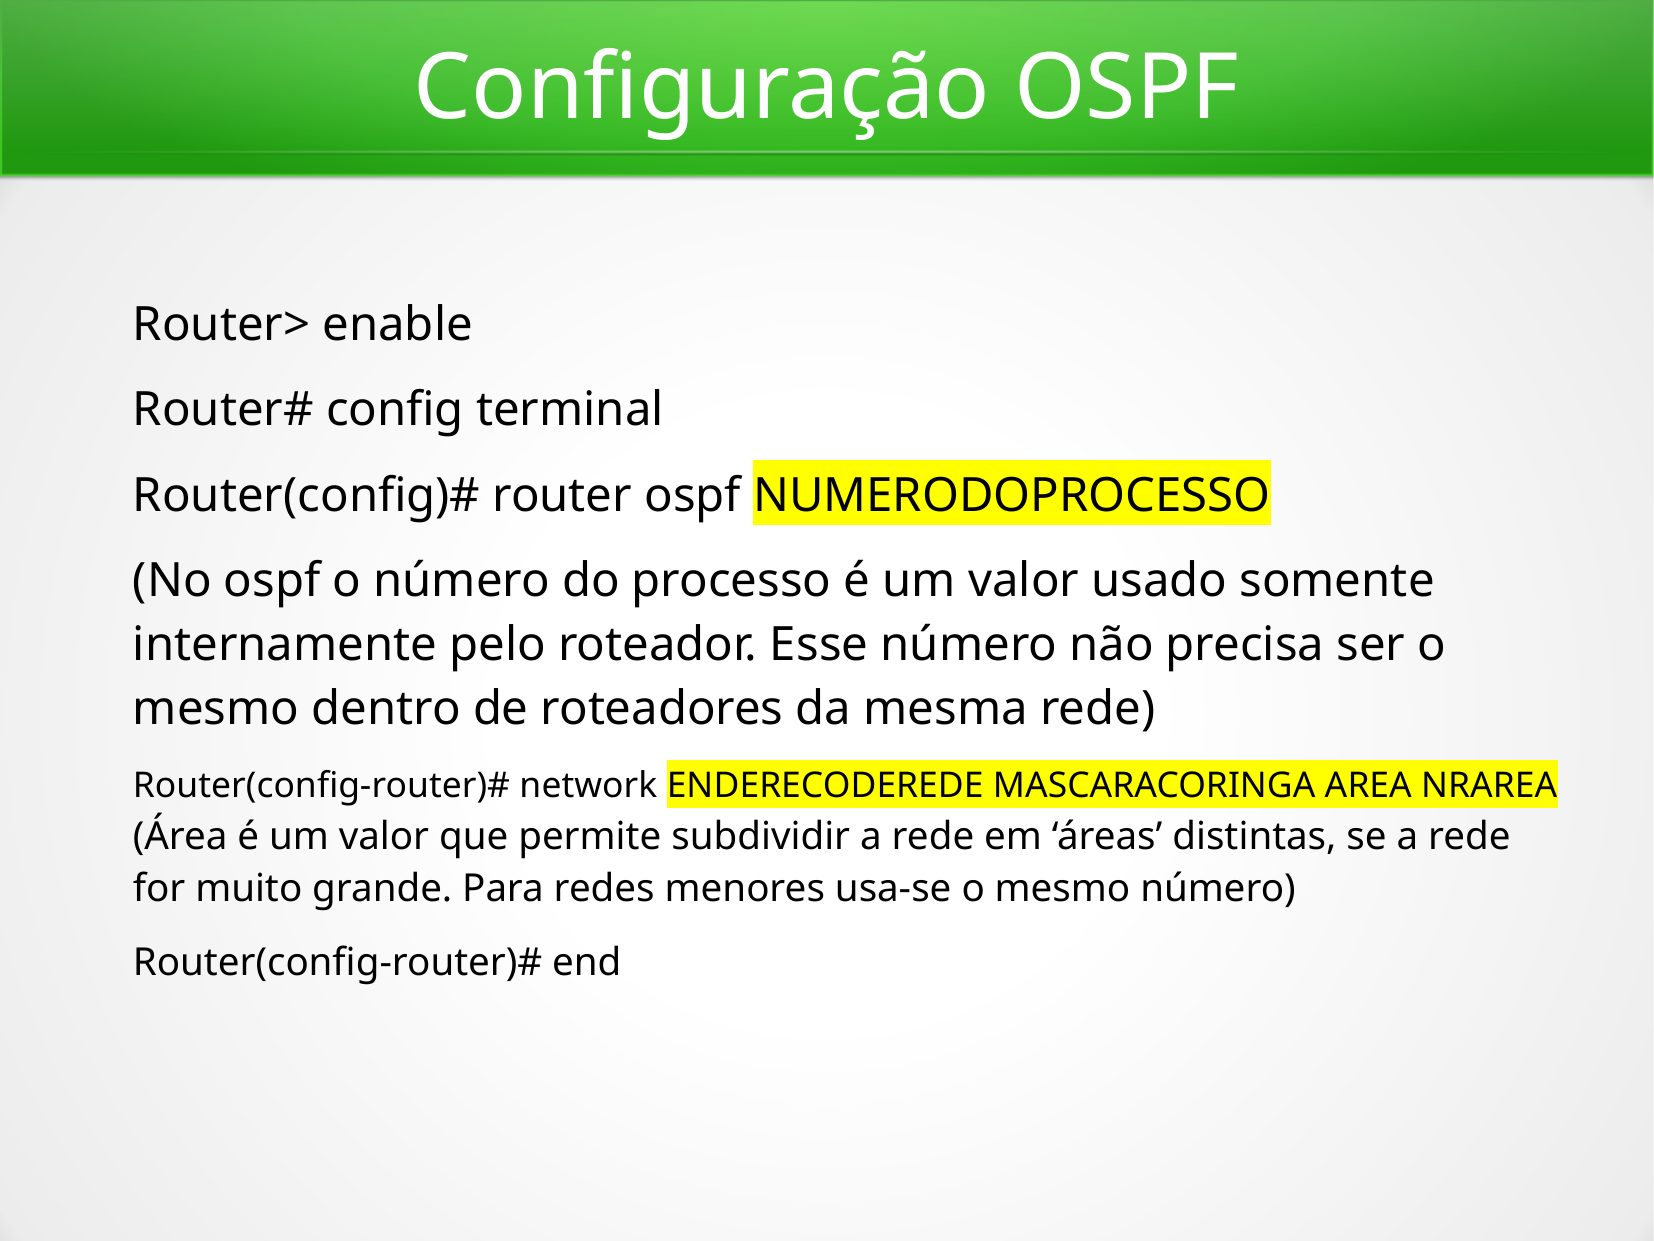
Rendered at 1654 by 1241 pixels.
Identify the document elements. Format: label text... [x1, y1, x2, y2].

title Configuração OSPF [82, 11, 1571, 154]
list Router> enable Router# config terminal Router(config)# router ospf NUMERODOPROCESSO (No ospf o número do processo é um valor usado somente internamente pelo roteador. Esse número não precisa ser o mesmo dentro de roteadores da mesma rede) Router(config-router)# network ENDERECODEREDE MASCARACORINGA AREA NRAREA (Área é um valor que permite subdividir a rede em ‘áreas’ distintas, se a rede for muito grande. Para redes menores usa-se o mesmo número) Router(config-router)# end [82, 290, 1571, 1010]
picture [0, 0, 1654, 1241]
